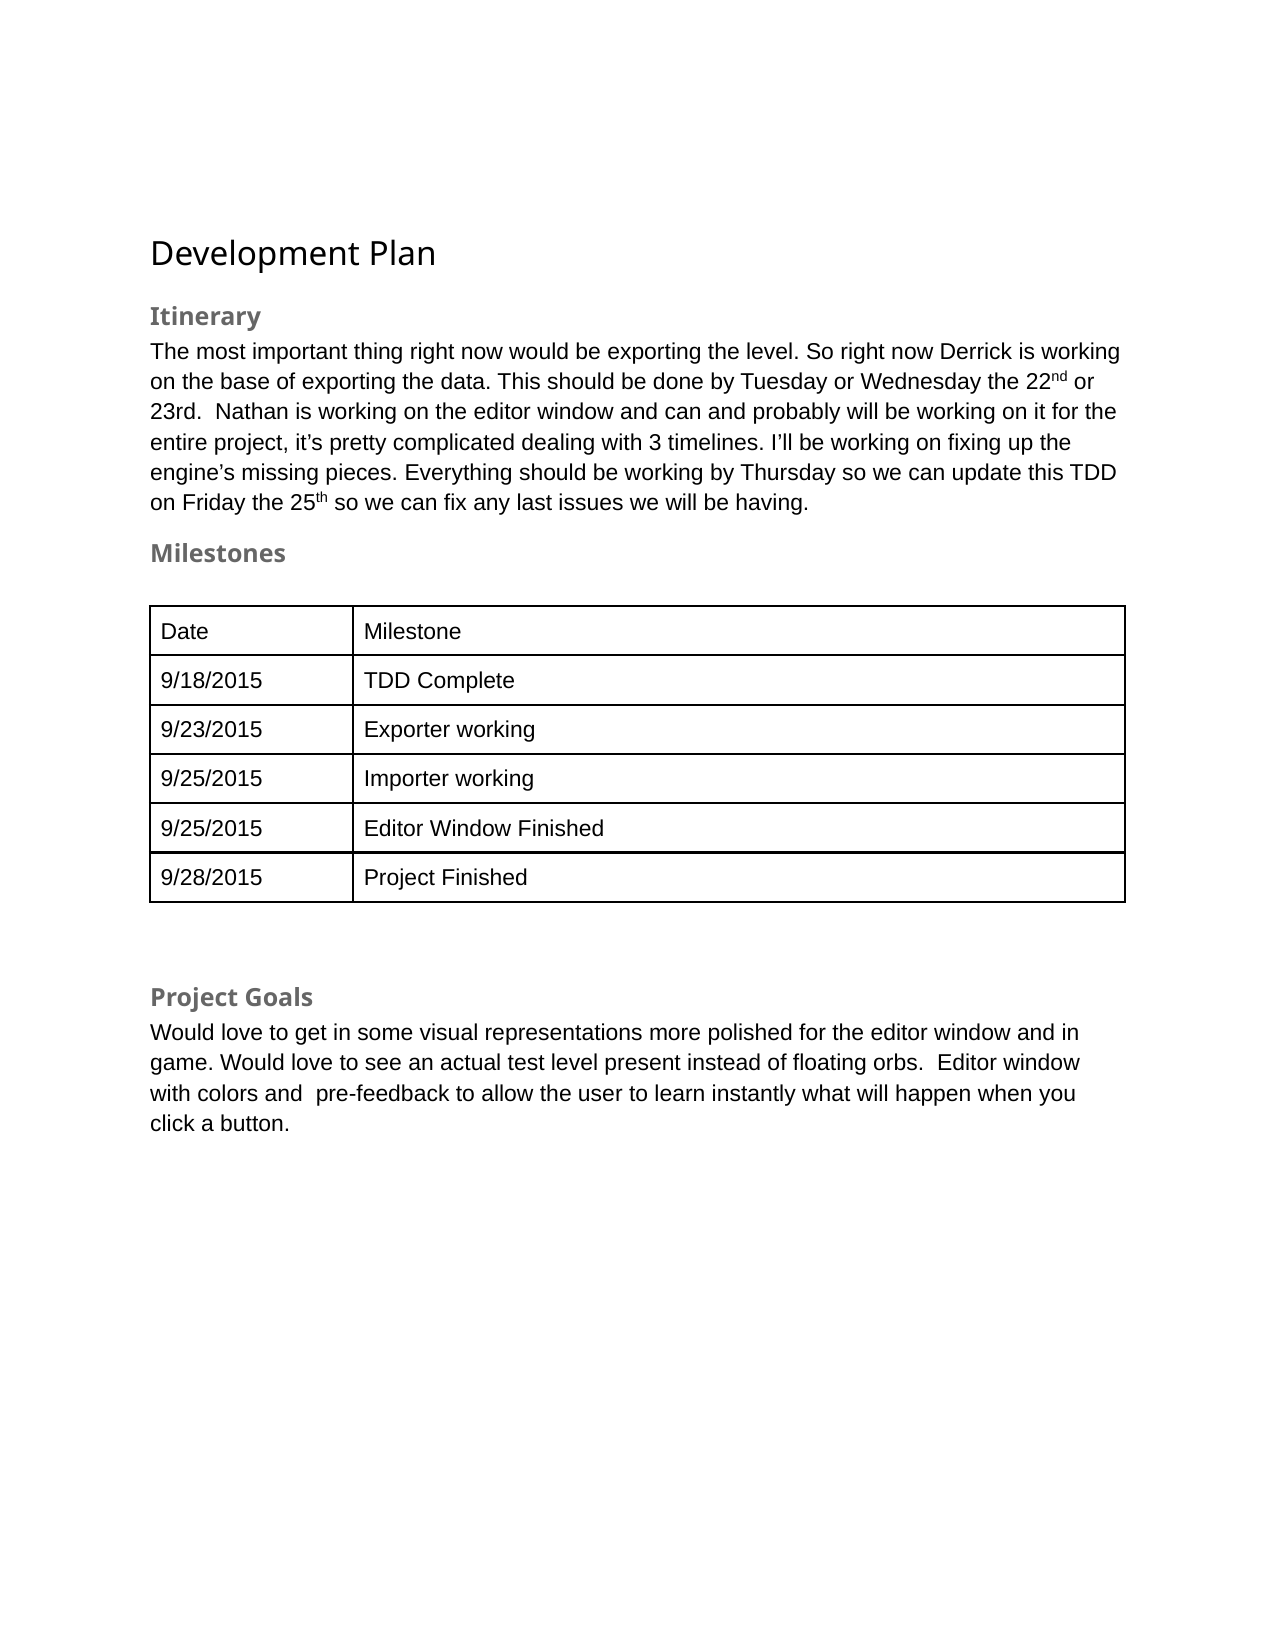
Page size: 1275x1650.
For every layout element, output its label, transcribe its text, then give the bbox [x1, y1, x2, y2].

subtitle Itinerary [150, 299, 1125, 333]
table_header Date [151, 607, 352, 654]
text Would love to get in some visual representations more polished for the editor window and in game. Would love to see an actual test level present instead of floating orbs. Editor window with colors and pre-feedback to allow the user to learn instantly what will happen when you click a button. [150, 1019, 1125, 1136]
table_cell 9/25/2015 [151, 804, 352, 851]
table_header Milestone [354, 607, 1124, 654]
table_cell Project Finished [354, 854, 1124, 901]
table_cell Exporter working [354, 706, 1124, 753]
subtitle Milestones [150, 536, 1125, 570]
subtitle Project Goals [150, 980, 1125, 1014]
table_cell Editor Window Finished [354, 804, 1124, 851]
table_cell 9/23/2015 [151, 706, 352, 753]
text The most important thing right now would be exporting the level. So right now Derrick is working on the base of exporting the data. This should be done by Tuesday or Wednesday the 22nd or 23rd. Nathan is working on the editor window and can and probably will be working on it for the entire project, it’s pretty complicated dealing with 3 timelines. I’ll be working on fixing up the engine’s missing pieces. Everything should be working by Thursday so we can update this TDD on Friday the 25th so we can fix any last issues we will be having. [150, 338, 1125, 515]
table_cell Importer working [354, 755, 1124, 802]
subtitle Development Plan [150, 230, 1125, 275]
table_cell 9/25/2015 [151, 755, 352, 802]
table_cell TDD Complete [354, 656, 1124, 704]
table_cell 9/18/2015 [151, 656, 352, 704]
table_cell 9/28/2015 [151, 854, 352, 901]
